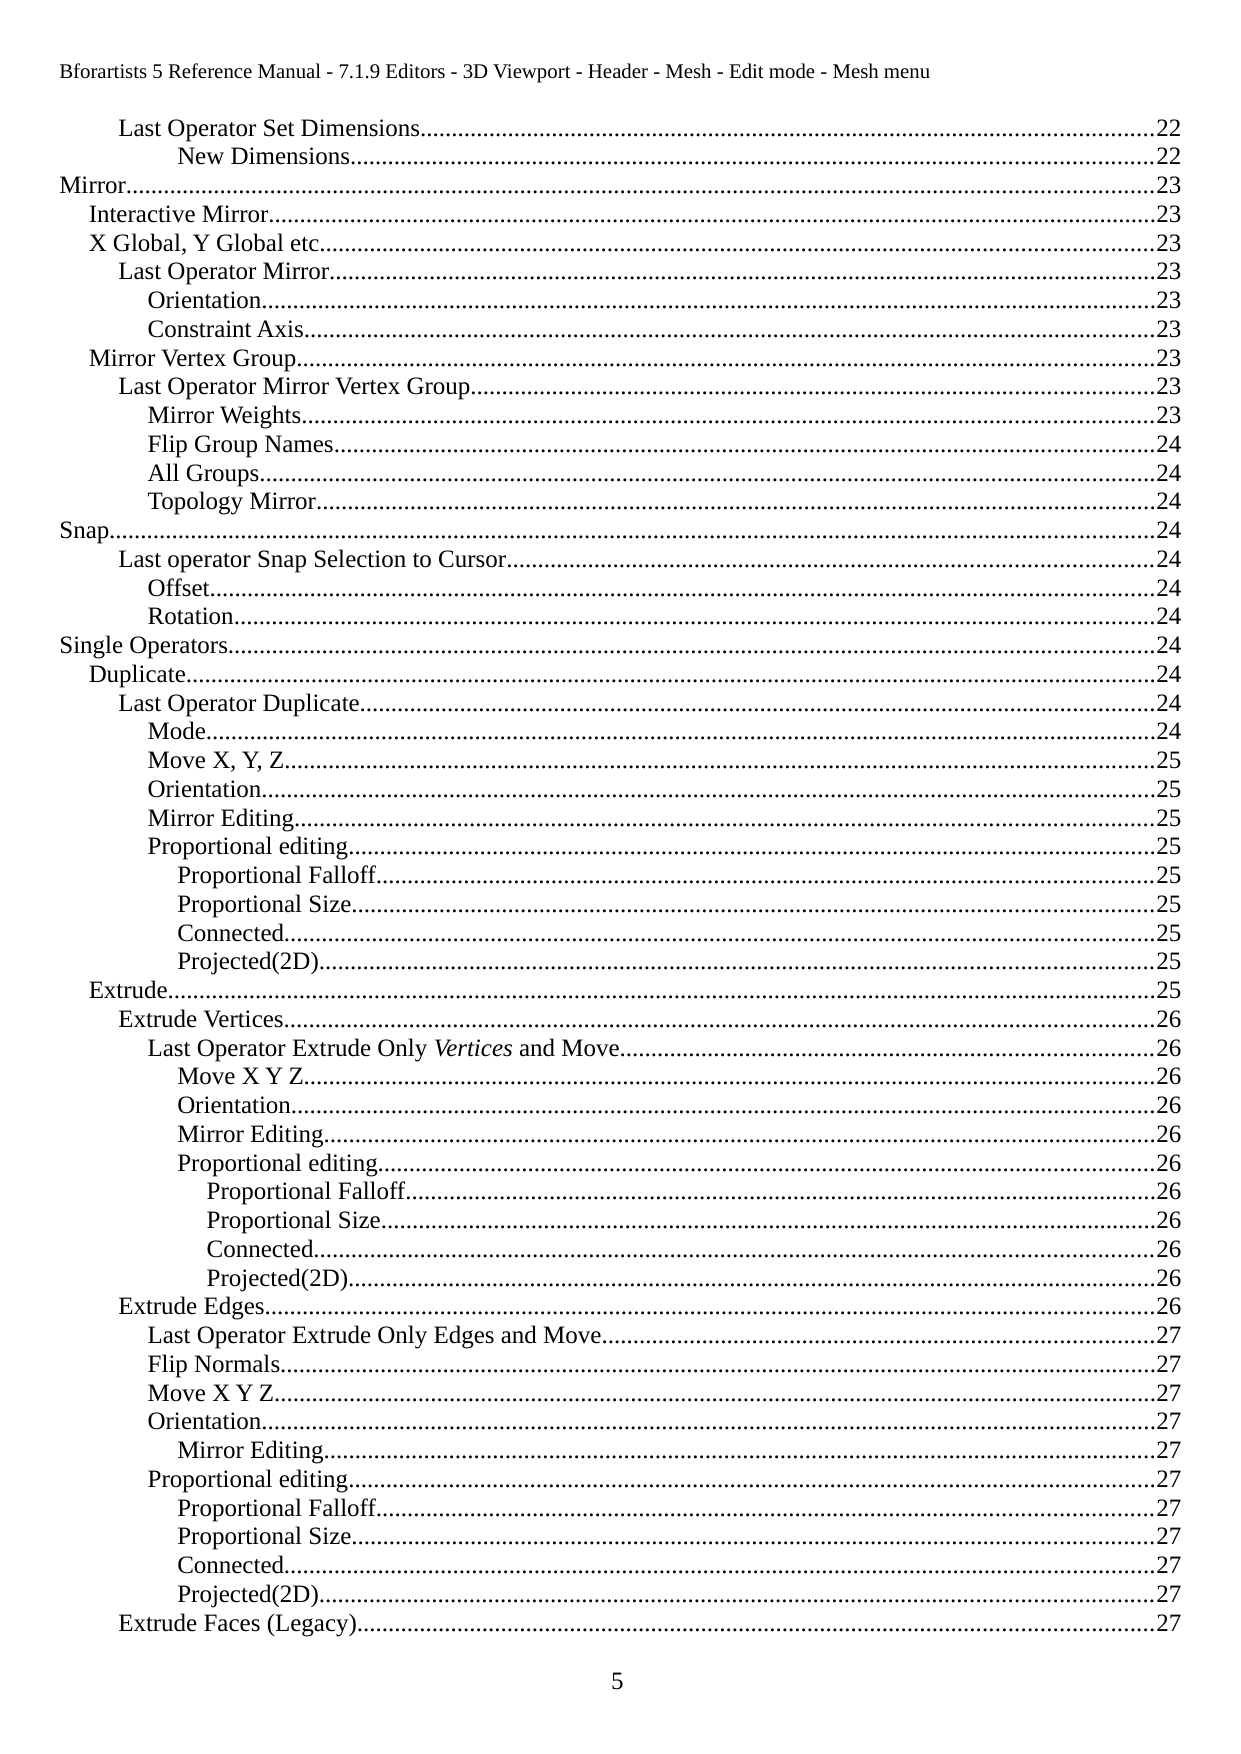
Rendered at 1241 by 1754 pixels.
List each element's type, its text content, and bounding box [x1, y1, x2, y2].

text Mode 24 [147, 716, 1181, 745]
text Proportional Size 27 [177, 1521, 1181, 1550]
text Proportional Size 26 [206, 1205, 1181, 1234]
text Last Operator Mirror Vertex Group 23 [118, 371, 1181, 400]
text Connected 27 [177, 1550, 1181, 1579]
text Flip Group Names 24 [147, 429, 1181, 458]
text Connected 26 [206, 1234, 1181, 1263]
text Offset 24 [147, 573, 1181, 601]
text Move X Y Z 27 [147, 1378, 1181, 1406]
text Move X Y Z 26 [177, 1061, 1181, 1090]
text Extrude Faces (Legacy) 27 [118, 1608, 1181, 1636]
text Projected(2D) 25 [177, 946, 1181, 975]
text Mirror 23 [59, 170, 1181, 199]
text Mirror Vertex Group 23 [88, 343, 1181, 371]
text Projected(2D) 26 [206, 1263, 1181, 1291]
text Mirror Editing 26 [177, 1119, 1181, 1148]
text Duplicate 24 [88, 659, 1181, 688]
text Proportional editing 27 [147, 1464, 1181, 1493]
text Proportional Falloff 27 [177, 1493, 1181, 1521]
text Proportional editing 25 [147, 831, 1181, 860]
text Interactive Mirror 23 [88, 199, 1181, 228]
text Extrude 25 [88, 975, 1181, 1004]
text X Global, Y Global etc. 23 [88, 228, 1181, 256]
text Proportional Size 25 [177, 889, 1181, 918]
text Mirror Editing 25 [147, 803, 1181, 831]
text Rotation 24 [147, 601, 1181, 630]
text Orientation 23 [147, 285, 1181, 314]
text Proportional Falloff 25 [177, 860, 1181, 889]
text Last Operator Mirror 23 [118, 256, 1181, 285]
text Connected 25 [177, 918, 1181, 946]
text Proportional Falloff 26 [206, 1176, 1181, 1205]
text Last Operator Extrude Only Edges and Move 27 [147, 1320, 1181, 1349]
text Single Operators 24 [59, 630, 1181, 659]
text Last Operator Extrude Only Vertices and Move 26 [147, 1033, 1181, 1061]
text Last operator Snap Selection to Cursor 24 [118, 544, 1181, 573]
text Move X, Y, Z 25 [147, 745, 1181, 774]
text Mirror Editing 27 [177, 1435, 1181, 1464]
text Orientation 26 [177, 1090, 1181, 1119]
text Flip Normals 27 [147, 1349, 1181, 1378]
text Orientation 25 [147, 774, 1181, 803]
text All Groups 24 [147, 458, 1181, 486]
text Topology Mirror 24 [147, 486, 1181, 515]
text Proportional editing 26 [177, 1148, 1181, 1176]
text Extrude Vertices 26 [118, 1004, 1181, 1033]
text Last Operator Duplicate 24 [118, 688, 1181, 716]
text Mirror Weights 23 [147, 400, 1181, 429]
text New Dimensions 22 [177, 141, 1181, 170]
text Last Operator Set Dimensions 22 [118, 113, 1181, 141]
text Orientation 27 [147, 1406, 1181, 1435]
text Constraint Axis 23 [147, 314, 1181, 343]
text Extrude Edges 26 [118, 1291, 1181, 1320]
text Projected(2D) 27 [177, 1579, 1181, 1608]
text Snap 24 [59, 515, 1181, 544]
